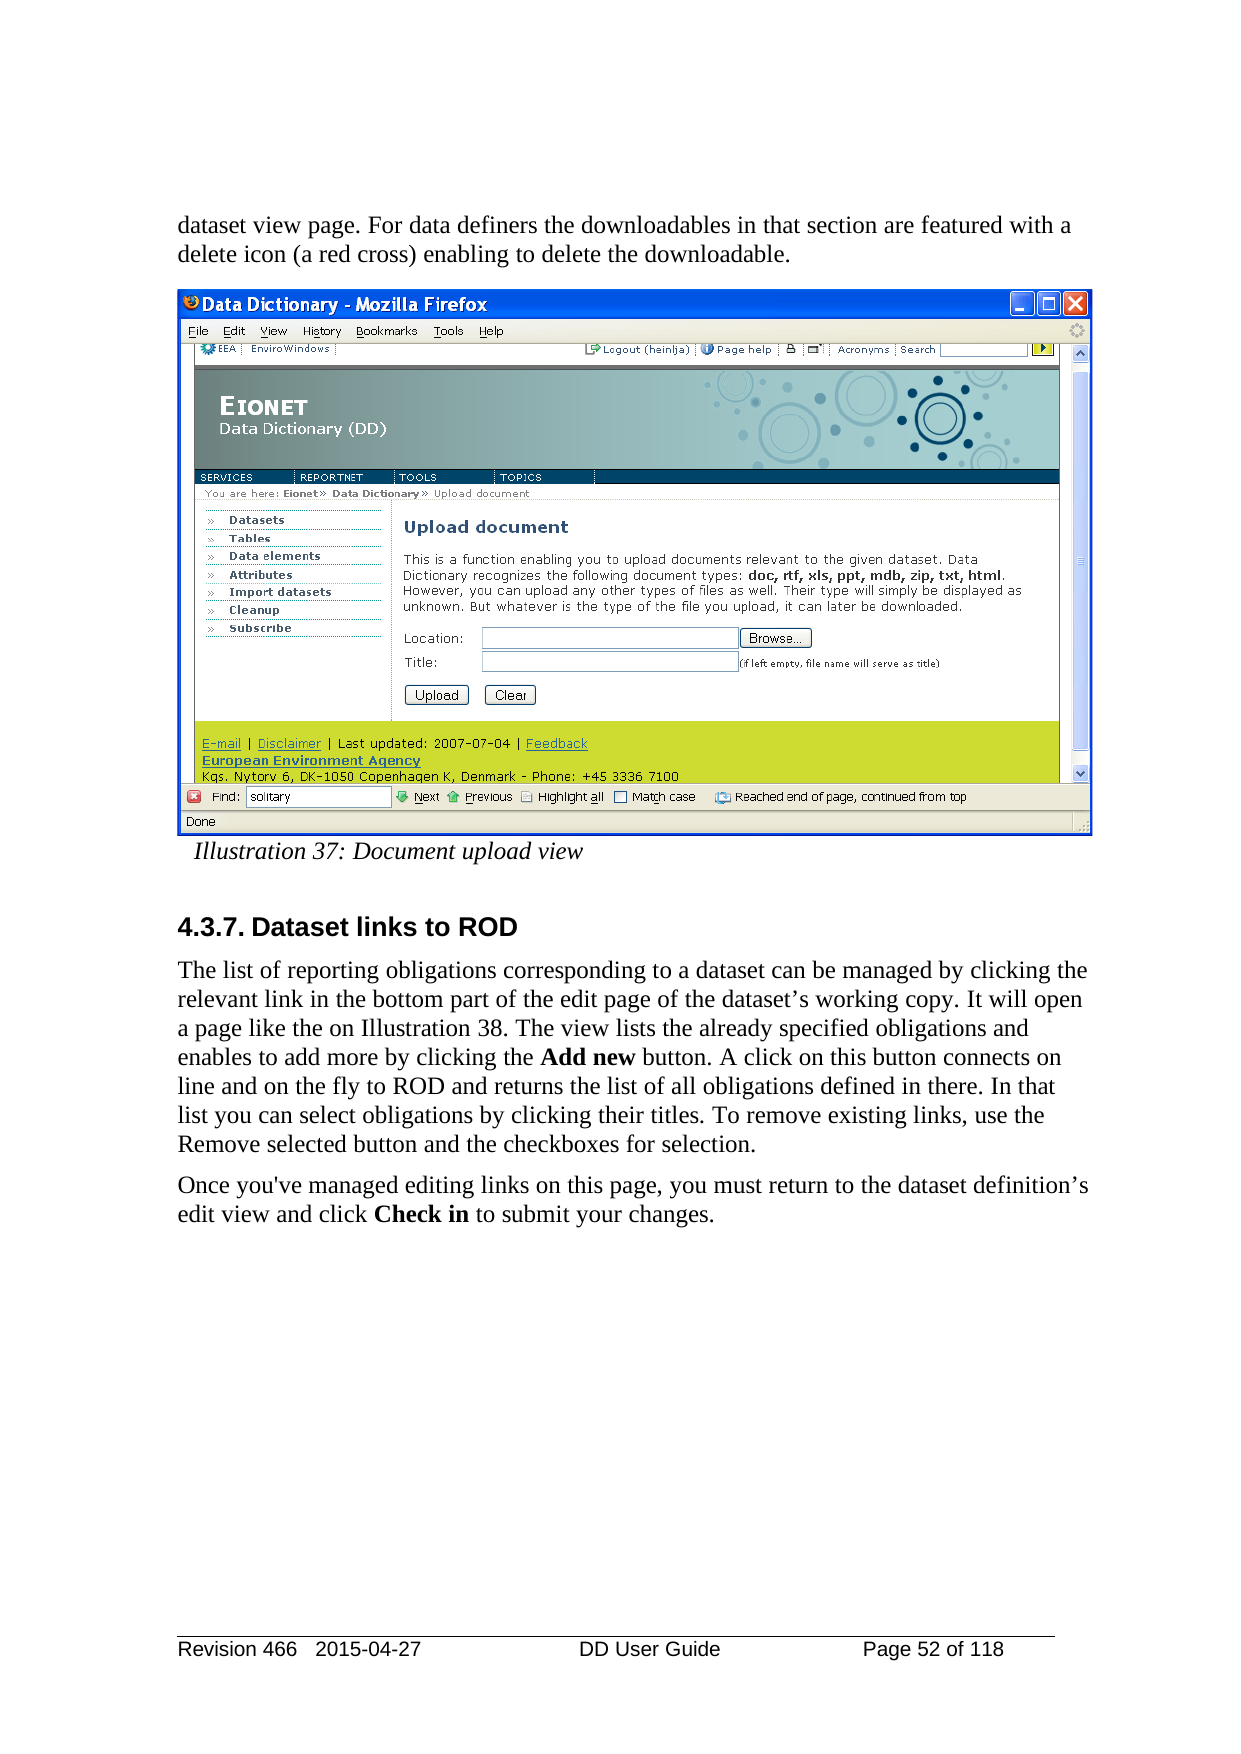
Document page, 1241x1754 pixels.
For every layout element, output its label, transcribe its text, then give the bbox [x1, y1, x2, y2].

text The list of reporting obligations corresponding to a dataset can be managed by clicking the relevant link in the bottom part of the edit page of the dataset’s working copy. It will open a page like the on Illustration 38. The view lists the already specified obligations and enables to add more by clicking the Add new button. A click on this button connects on line and on the fly to ROD and returns the list of all obligations defined in there. In that list you can select obligations by clicking their titles. To remove existing links, use the Remove selected button and the checkboxes for selection. [177, 954, 1092, 1158]
text Once you've managed editing links on this page, you must return to the dataset definition’s edit view and click Check in to submit your changes. [177, 1170, 1092, 1228]
text Illustration 37: Document upload view [194, 836, 1076, 865]
text dataset view page. For data definers the downloadables in that section are featured with a delete icon (a red cross) enabling to delete the downloadable. [177, 210, 1092, 268]
subtitle Dataset links to ROD [177, 911, 1092, 942]
picture [177, 289, 1093, 836]
